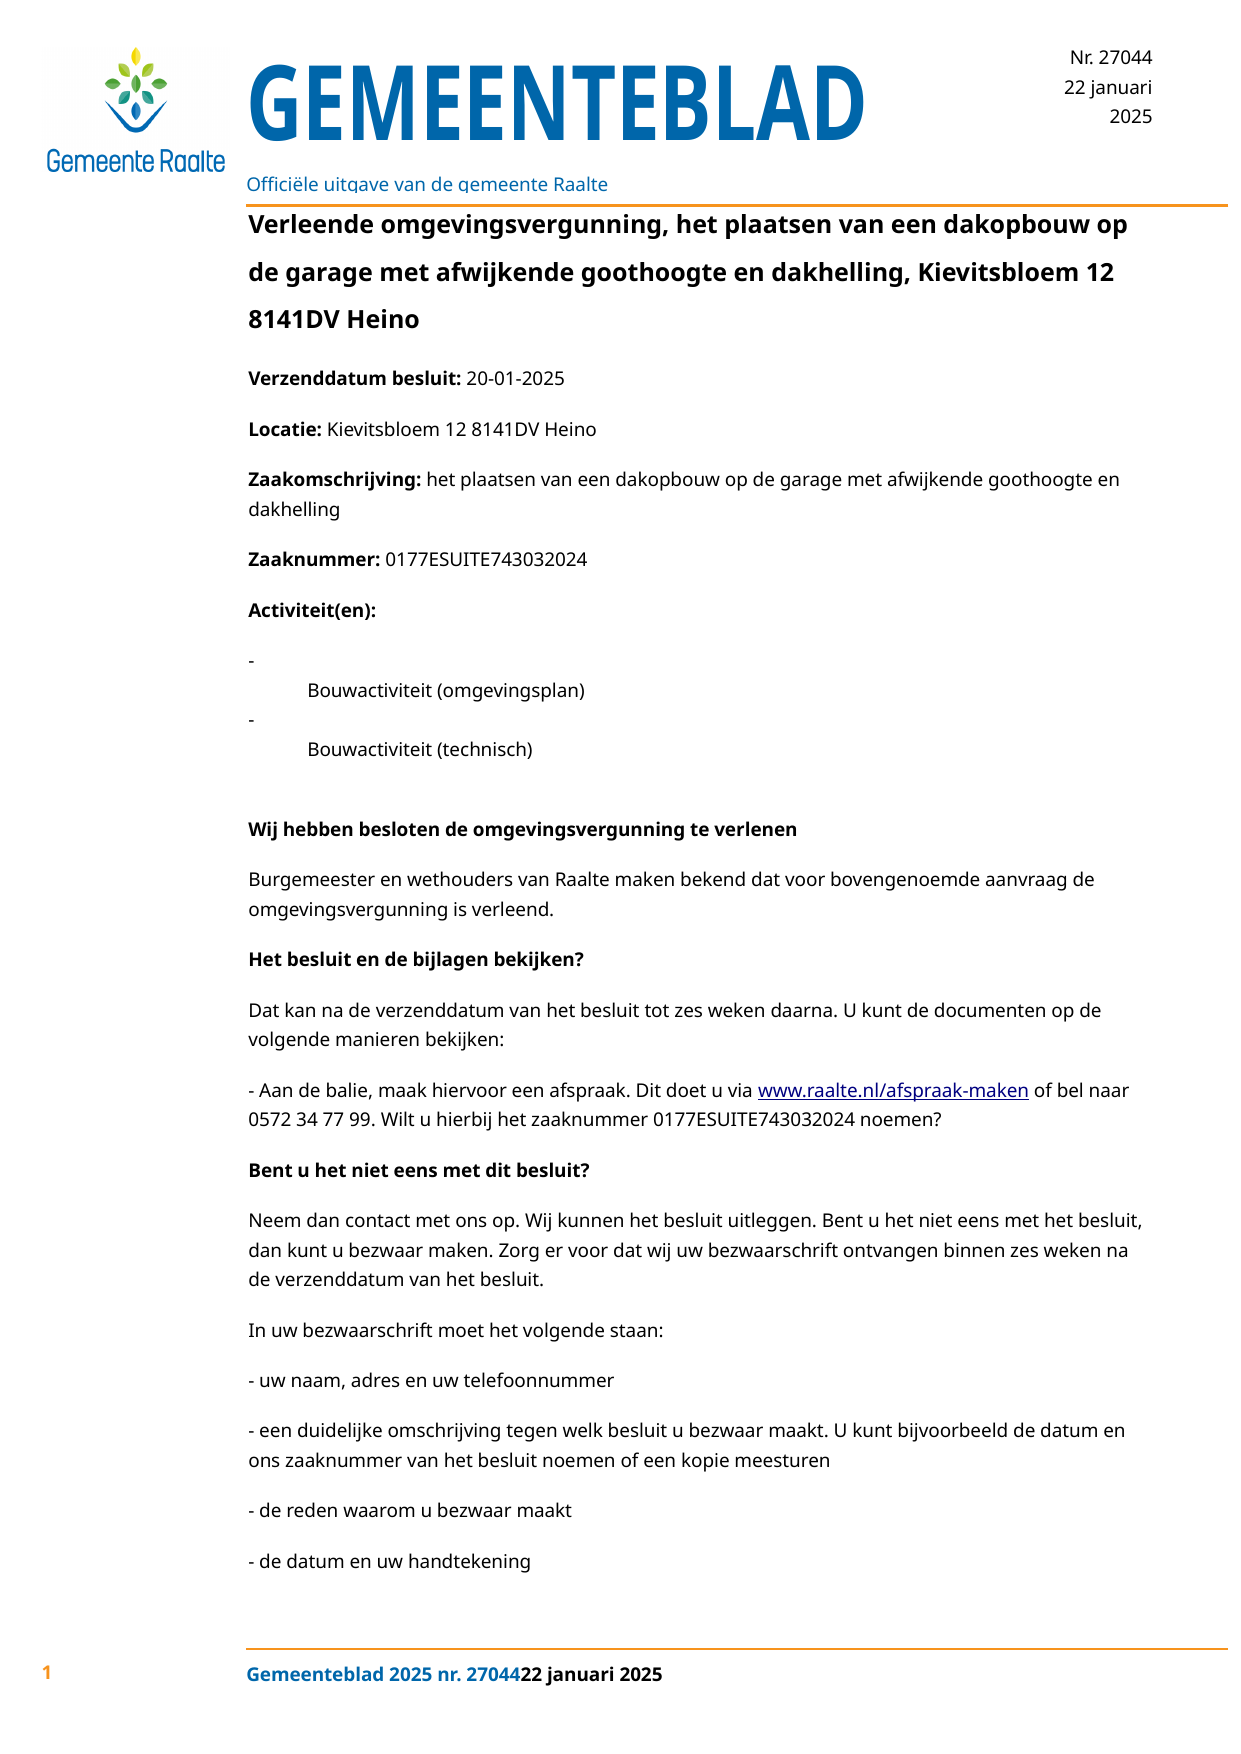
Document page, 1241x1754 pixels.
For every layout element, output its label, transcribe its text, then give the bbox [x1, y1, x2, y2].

text Burgemeester en wethouders van Raalte maken bekend dat voor bovengenoemde aanvraag de omgevingsvergunning is verleend. [248, 866, 1152, 922]
text Wij hebben besloten de omgevingsvergunning te verlenen [248, 816, 1152, 842]
text Verleende omgevingsvergunning, het plaatsen van een dakopbouw op de garage met afwijkende goothoogte en dakhelling, Kievitsbloem 12 8141DV Heino [248, 207, 1152, 336]
text - de datum en uw handtekening [248, 1548, 1152, 1574]
text Neem dan contact met ons op. Wij kunnen het besluit uitleggen. Bent u het niet eens met het besluit, dan kunt u bezwaar maken. Zorg er voor dat wij uw bezwaarschrift ontvangen binnen zes weken na de verzenddatum van het besluit. [248, 1207, 1152, 1292]
text - uw naam, adres en uw telefoonnummer [248, 1367, 1152, 1393]
list Bouwactiviteit (technisch) [248, 736, 1152, 762]
text Zaakomschrijving: het plaatsen van een dakopbouw op de garage met afwijkende goothoogte en dakhelling [248, 466, 1152, 522]
text Het besluit en de bijlagen bekijken? [248, 946, 1152, 972]
text Verzenddatum besluit: 20-01-2025 [248, 366, 1152, 391]
text Bent u het niet eens met dit besluit? [248, 1157, 1152, 1182]
text - de reden waarom u bezwaar maakt [248, 1498, 1152, 1523]
picture [41, 47, 231, 172]
text In uw bezwaarschrift moet het volgende staan: [248, 1317, 1152, 1342]
text - Aan de balie, maak hiervoor een afspraak. Dit doet u via www.raalte.nl/afspraak-maken of bel naar 0572 34 77 99. Wilt u hierbij het zaaknummer 0177ESUITE743032024 noemen? [248, 1077, 1152, 1132]
text Activiteit(en): [248, 597, 1152, 622]
text Locatie: Kievitsbloem 12 8141DV Heino [248, 416, 1152, 442]
text Zaaknummer: 0177ESUITE743032024 [248, 546, 1152, 572]
text Dat kan na de verzenddatum van het besluit tot zes weken daarna. U kunt de documenten op de volgende manieren bekijken: [248, 997, 1152, 1052]
text - een duidelijke omschrijving tegen welk besluit u bezwaar maakt. U kunt bijvoorbeeld de datum en ons zaaknummer van het besluit noemen of een kopie meesturen [248, 1418, 1152, 1473]
list Bouwactiviteit (omgevingsplan) [248, 677, 1152, 702]
